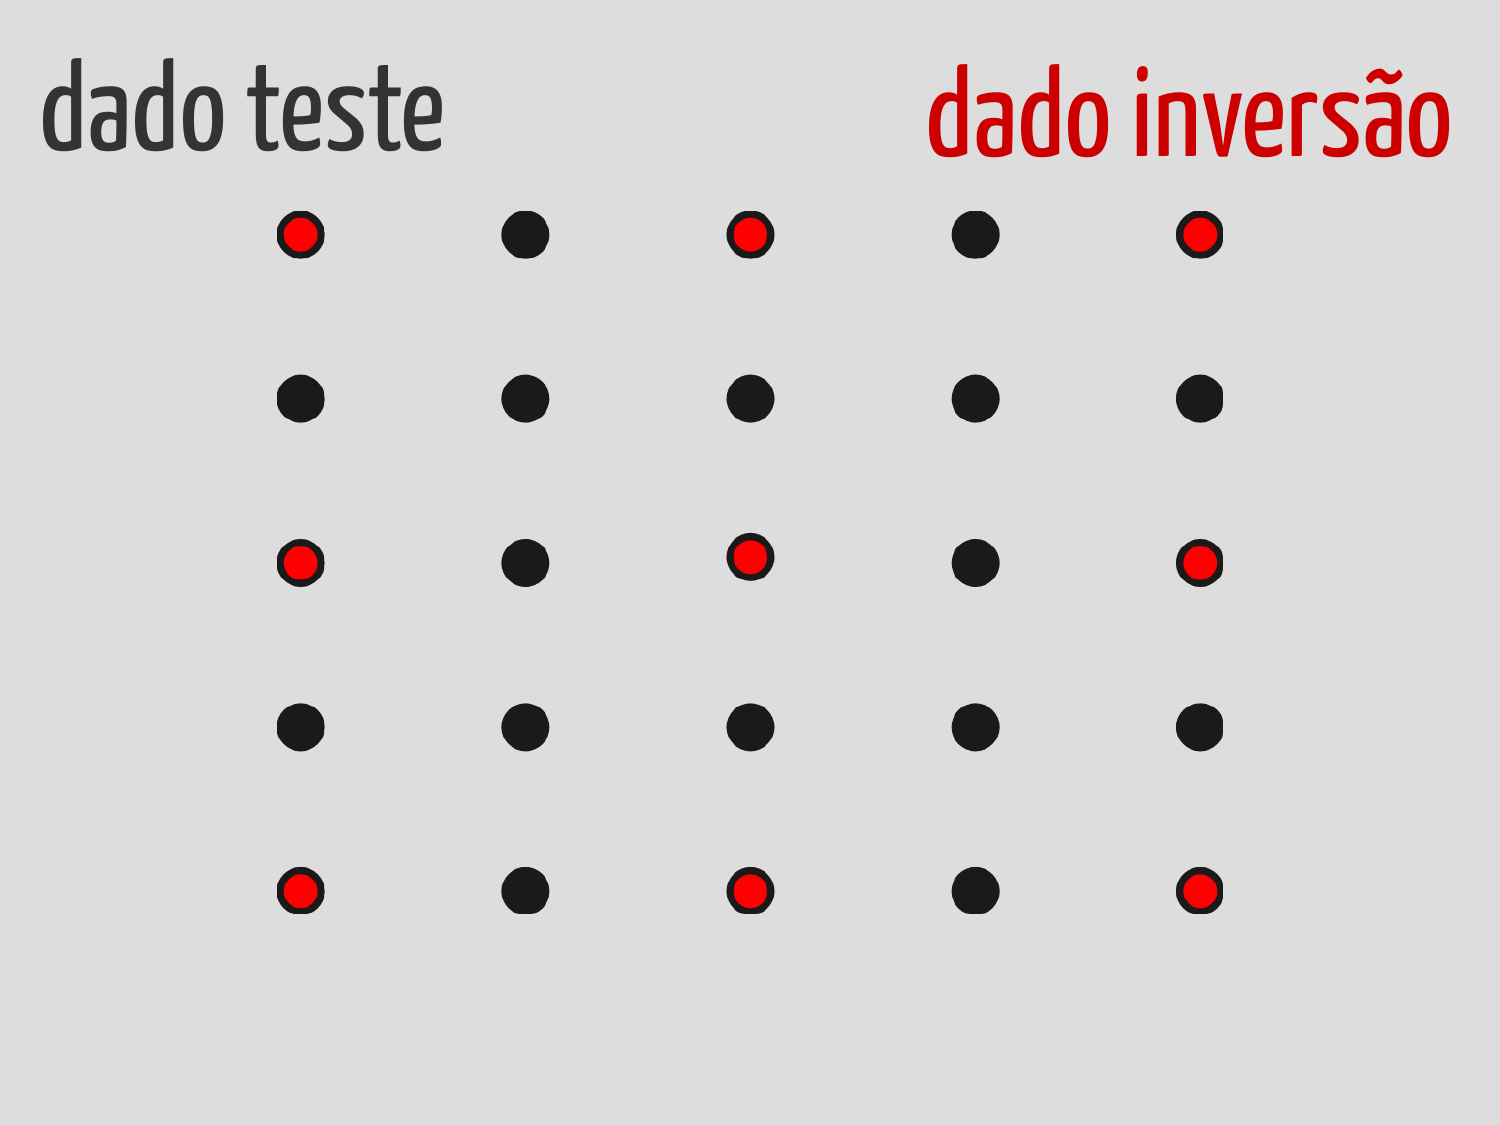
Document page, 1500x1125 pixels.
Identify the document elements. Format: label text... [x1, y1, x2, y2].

text_box dado inversão [910, 29, 1500, 219]
text_box dado teste [24, 23, 638, 213]
picture [277, 211, 1223, 914]
